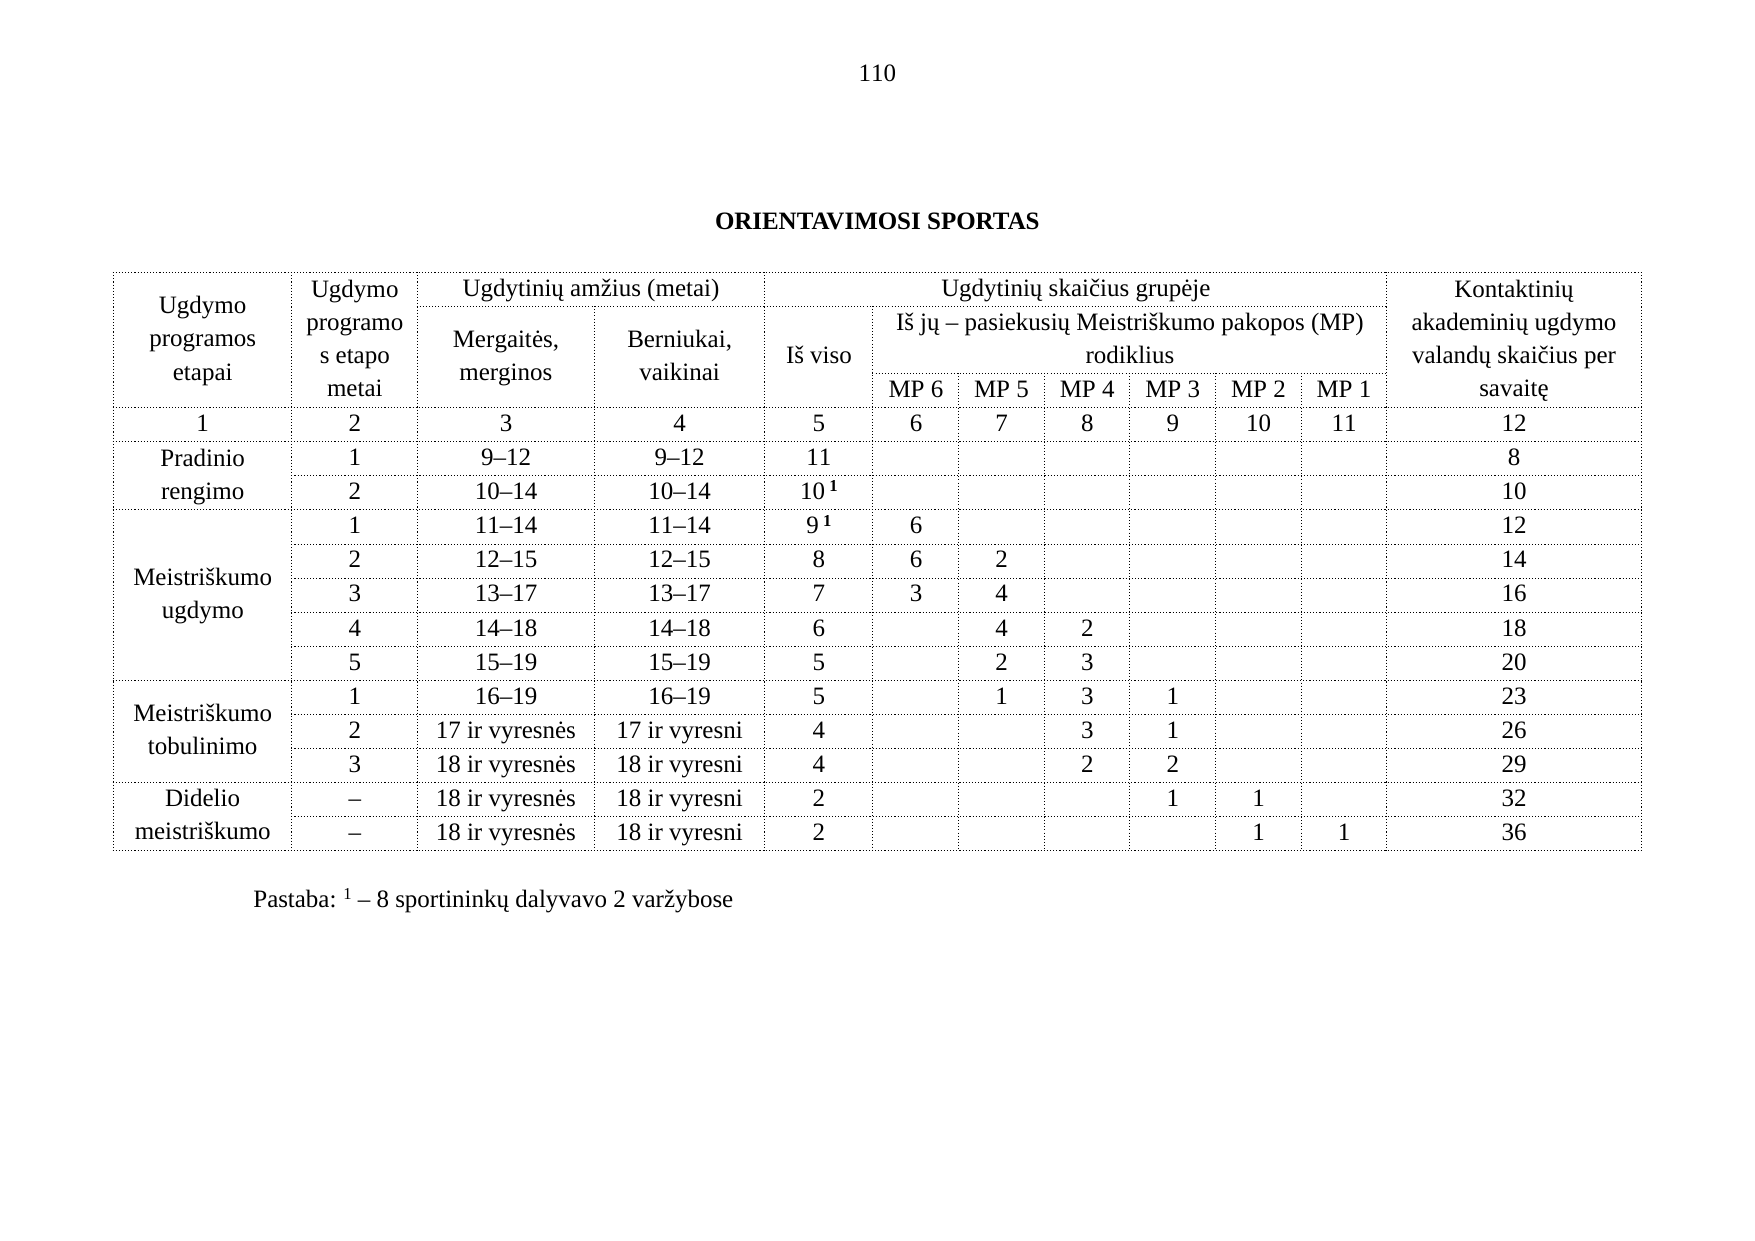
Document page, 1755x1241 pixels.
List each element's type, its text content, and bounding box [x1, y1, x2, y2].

table_cell [1044, 544, 1130, 577]
table_cell 14–18 [594, 612, 764, 646]
table_cell [1215, 441, 1301, 475]
table_cell [873, 646, 958, 680]
table_cell 2 [959, 544, 1044, 577]
table_cell [1044, 441, 1130, 475]
table_cell 11–14 [594, 509, 764, 543]
table_cell [1215, 612, 1301, 646]
table_cell Mergaitės, merginos [417, 306, 594, 407]
table_cell [1130, 509, 1215, 543]
table_cell 1 [959, 680, 1044, 714]
table_cell [959, 441, 1044, 475]
table_cell [873, 816, 958, 850]
table_cell 17 ir vyresni [594, 714, 764, 748]
table_cell 2 [292, 544, 417, 577]
table_cell 13–17 [417, 578, 594, 612]
table_cell MP 5 [959, 373, 1044, 407]
table_cell 4 [765, 714, 873, 748]
table_cell Didelio meistriškumo [113, 782, 292, 850]
table_cell 1 [292, 441, 417, 475]
table_cell 1 [292, 680, 417, 714]
table_cell 7 [765, 578, 873, 612]
table_cell 3 [292, 748, 417, 782]
table_cell 8 [1387, 441, 1641, 475]
table_cell Berniukai, vaikinai [594, 306, 764, 407]
table_cell [1215, 714, 1301, 748]
table_cell 3 [1044, 714, 1130, 748]
table_cell [959, 748, 1044, 782]
table_cell 5 [292, 646, 417, 680]
table_cell 29 [1387, 748, 1641, 782]
table_cell [1215, 578, 1301, 612]
table_cell [1215, 748, 1301, 782]
table_cell [1301, 748, 1387, 782]
table_cell 2 [1044, 748, 1130, 782]
table_cell 6 [873, 544, 958, 577]
table_cell 2 [1130, 748, 1215, 782]
table_cell 4 [292, 612, 417, 646]
table_cell 5 [765, 407, 873, 441]
table_cell [959, 475, 1044, 509]
table_cell [1044, 816, 1130, 850]
table_cell 9 [1130, 407, 1215, 441]
table_cell 18 ir vyresnės [417, 748, 594, 782]
table_cell [1301, 680, 1387, 714]
table_cell [1130, 816, 1215, 850]
table_cell 4 [765, 748, 873, 782]
table_cell 1 [1130, 782, 1215, 816]
table_cell MP 2 [1215, 373, 1301, 407]
table_cell 4 [594, 407, 764, 441]
table_cell 16–19 [594, 680, 764, 714]
table_cell [959, 714, 1044, 748]
table_cell [1215, 646, 1301, 680]
table_cell 10 [1387, 475, 1641, 509]
table_cell [1130, 646, 1215, 680]
table_cell [1215, 544, 1301, 577]
table_cell 4 [959, 612, 1044, 646]
table_cell [873, 441, 958, 475]
table_cell [1301, 475, 1387, 509]
table_cell 10–14 [594, 475, 764, 509]
table_cell 14–18 [417, 612, 594, 646]
table_cell 10–14 [417, 475, 594, 509]
table_cell 17 ir vyresnės [417, 714, 594, 748]
table_cell 1 [1130, 680, 1215, 714]
table_cell [1301, 646, 1387, 680]
table_cell 1 [113, 407, 292, 441]
table_cell 2 [292, 714, 417, 748]
table_cell 12–15 [417, 544, 594, 577]
table_cell 8 [765, 544, 873, 577]
table_cell 10 [1215, 407, 1301, 441]
table_cell [1215, 680, 1301, 714]
table_cell [873, 612, 958, 646]
table_cell 6 [873, 509, 958, 543]
table_cell [1301, 714, 1387, 748]
table_cell 2 [292, 407, 417, 441]
table_cell 8 [1044, 407, 1130, 441]
table_cell 3 [1044, 646, 1130, 680]
table_cell [1215, 509, 1301, 543]
table_cell 13–17 [594, 578, 764, 612]
table_cell 18 [1387, 612, 1641, 646]
table_cell [873, 475, 958, 509]
table_cell 23 [1387, 680, 1641, 714]
table_cell [1301, 441, 1387, 475]
table_cell 36 [1387, 816, 1641, 850]
table_cell 1 [1130, 714, 1215, 748]
text Orientavimosi sportas [118, 206, 1636, 235]
table_cell 5 [765, 680, 873, 714]
table_cell 1 [1215, 816, 1301, 850]
table_cell 12–15 [594, 544, 764, 577]
table_cell 6 [873, 407, 958, 441]
table_cell [1130, 612, 1215, 646]
table_cell [873, 782, 958, 816]
table_cell 10 1 [765, 475, 873, 509]
table_cell 14 [1387, 544, 1641, 577]
table_cell 18 ir vyresni [594, 816, 764, 850]
table_cell Meistriškumo ugdymo [113, 509, 292, 680]
table_cell [1301, 544, 1387, 577]
table_header Ugdytinių skaičius grupėje [765, 272, 1387, 306]
table_cell MP 6 [873, 373, 958, 407]
table_cell 2 [959, 646, 1044, 680]
table_cell 26 [1387, 714, 1641, 748]
table_cell 1 [1301, 816, 1387, 850]
table_cell 5 [765, 646, 873, 680]
table_cell 12 [1387, 509, 1641, 543]
table_cell [1130, 544, 1215, 577]
table_cell [959, 816, 1044, 850]
table_cell 32 [1387, 782, 1641, 816]
table_cell – [292, 782, 417, 816]
table_cell 1 [292, 509, 417, 543]
table_cell 11 [1301, 407, 1387, 441]
table_cell 3 [292, 578, 417, 612]
table_cell 16 [1387, 578, 1641, 612]
table_cell [1301, 782, 1387, 816]
table_header Ugdymo programos etapai [113, 272, 292, 407]
table_cell 2 [765, 816, 873, 850]
table_header Ugdymo programos etapo metai [292, 272, 417, 407]
table_cell [1215, 475, 1301, 509]
table_cell [1044, 782, 1130, 816]
table_cell [1130, 441, 1215, 475]
table_cell [959, 782, 1044, 816]
table_cell 20 [1387, 646, 1641, 680]
table_cell [1130, 578, 1215, 612]
table_cell MP 1 [1301, 373, 1387, 407]
table_cell MP 3 [1130, 373, 1215, 407]
table_cell 18 ir vyresnės [417, 816, 594, 850]
table_cell 18 ir vyresni [594, 782, 764, 816]
table_cell 15–19 [417, 646, 594, 680]
table_cell [1044, 475, 1130, 509]
table_cell 11–14 [417, 509, 594, 543]
table_cell 2 [1044, 612, 1130, 646]
text Pastaba: 1 – 8 sportininkų dalyvavo 2 varžybose [118, 884, 1636, 913]
table_cell 6 [765, 612, 873, 646]
table_cell 16–19 [417, 680, 594, 714]
table_cell 4 [959, 578, 1044, 612]
table_cell [1130, 475, 1215, 509]
table_cell – [292, 816, 417, 850]
table_cell [1044, 578, 1130, 612]
table_cell [873, 680, 958, 714]
table_header Ugdytinių amžius (metai) [417, 272, 764, 306]
table_cell [873, 714, 958, 748]
table_cell Pradinio rengimo [113, 441, 292, 509]
table_cell 18 ir vyresnės [417, 782, 594, 816]
table_cell [1301, 578, 1387, 612]
table_cell 11 [765, 441, 873, 475]
table_cell Iš jų – pasiekusių Meistriškumo pakopos (MP) rodiklius [873, 306, 1387, 373]
table_cell 1 [1215, 782, 1301, 816]
table_cell 9–12 [594, 441, 764, 475]
table_cell 9 1 [765, 509, 873, 543]
table_cell MP 4 [1044, 373, 1130, 407]
table_cell Meistriškumo tobulinimo [113, 680, 292, 782]
table_cell [1301, 509, 1387, 543]
table_cell 3 [1044, 680, 1130, 714]
table_cell 3 [873, 578, 958, 612]
table_cell 18 ir vyresni [594, 748, 764, 782]
table_cell [959, 509, 1044, 543]
table_cell 2 [292, 475, 417, 509]
table_cell 9–12 [417, 441, 594, 475]
table_cell [873, 748, 958, 782]
table_cell Iš viso [765, 306, 873, 407]
table_cell [1044, 509, 1130, 543]
table_cell 15–19 [594, 646, 764, 680]
table_cell 3 [417, 407, 594, 441]
table_header Kontaktinių akademinių ugdymo valandų skaičius per savaitę [1387, 272, 1641, 407]
table_cell 7 [959, 407, 1044, 441]
table_cell 2 [765, 782, 873, 816]
table_cell [1301, 612, 1387, 646]
table_cell 12 [1387, 407, 1641, 441]
